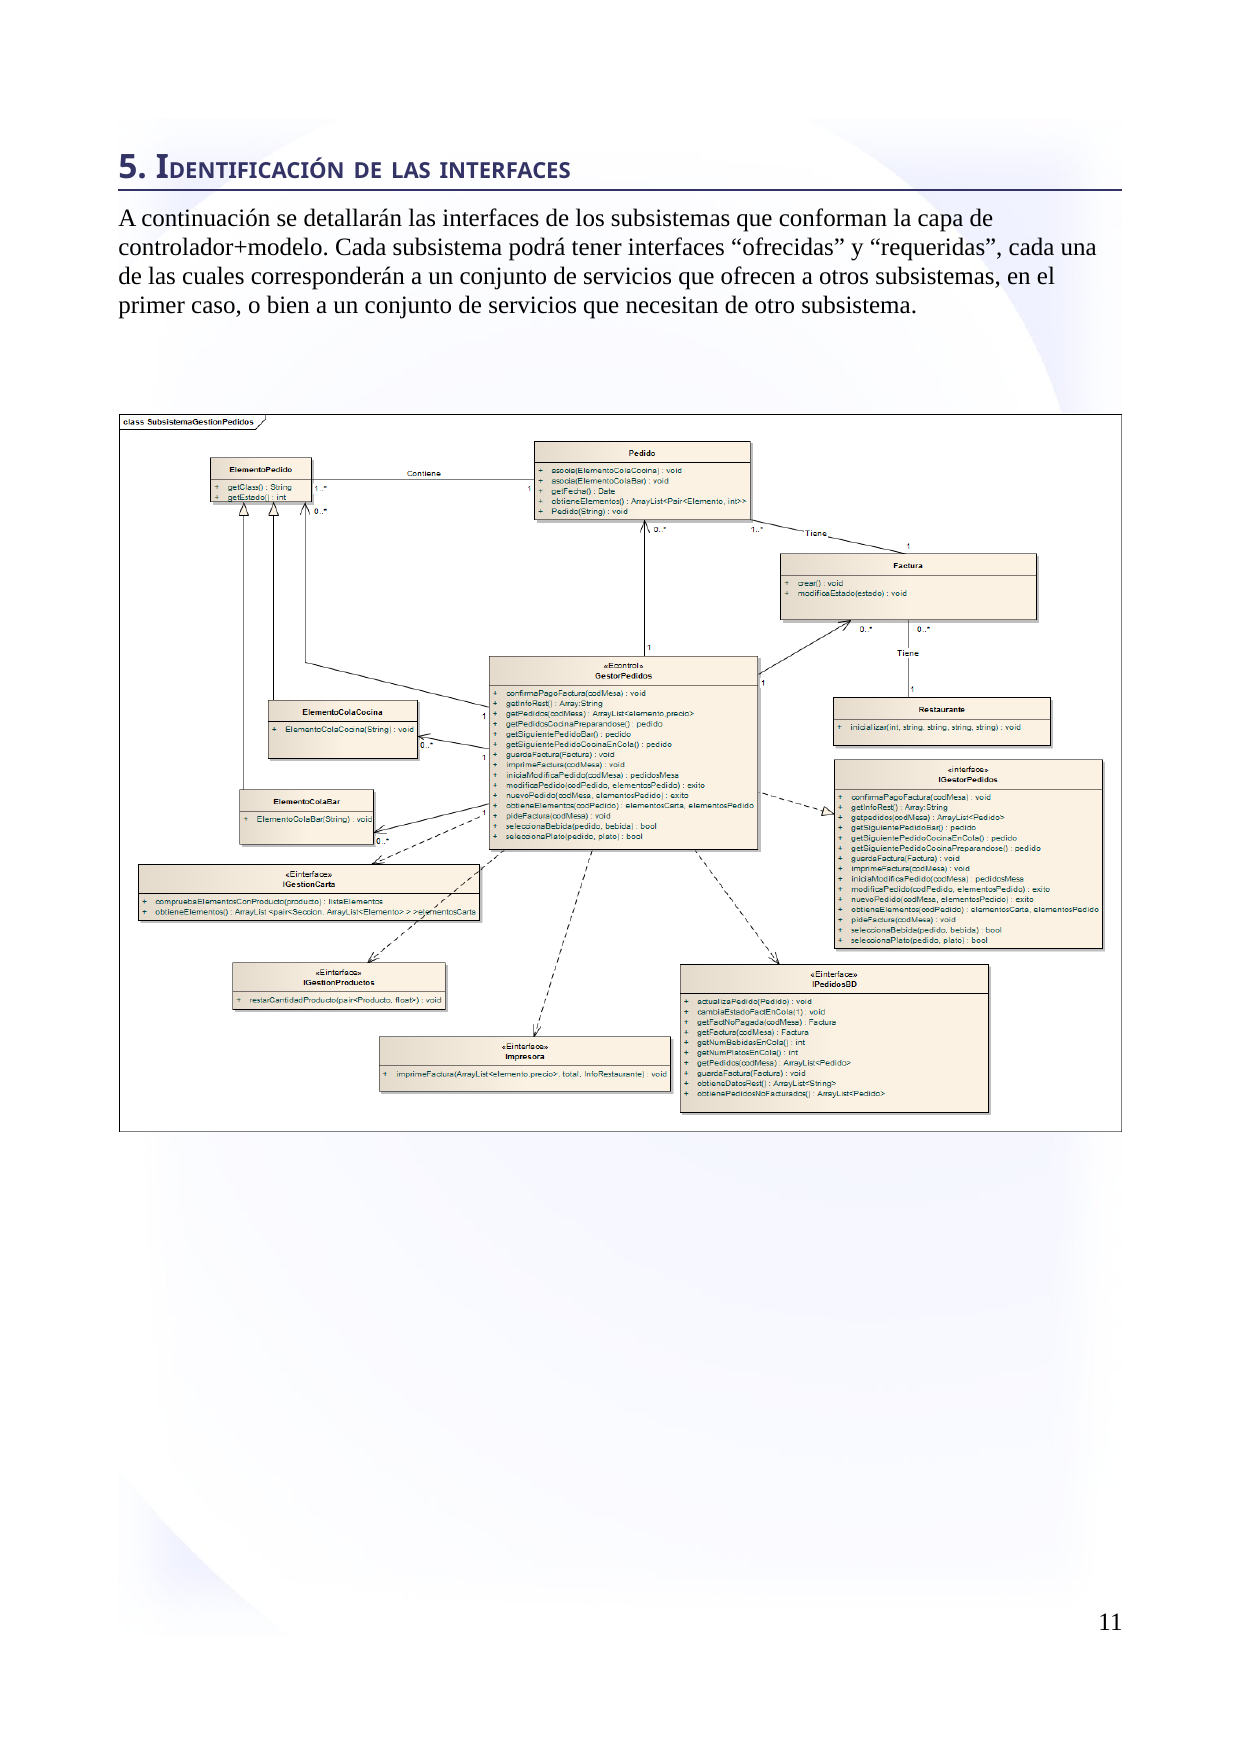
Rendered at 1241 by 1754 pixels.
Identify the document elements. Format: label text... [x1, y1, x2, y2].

text A continuación se detallarán las interfaces de los subsistemas que conforman la capa de controlador+modelo. Cada subsistema podrá tener interfaces “ofrecidas” y “requeridas”, cada una de las cuales corresponderán a un conjunto de servicios que ofrecen a otros subsistemas, en el primer caso, o bien a un conjunto de servicios que necesitan de otro subsistema. [118, 203, 1122, 318]
picture [118, 191, 1122, 203]
picture [118, 118, 1122, 143]
picture [118, 318, 1122, 1636]
subtitle 5. Identificación de las interfaces [118, 143, 1122, 189]
